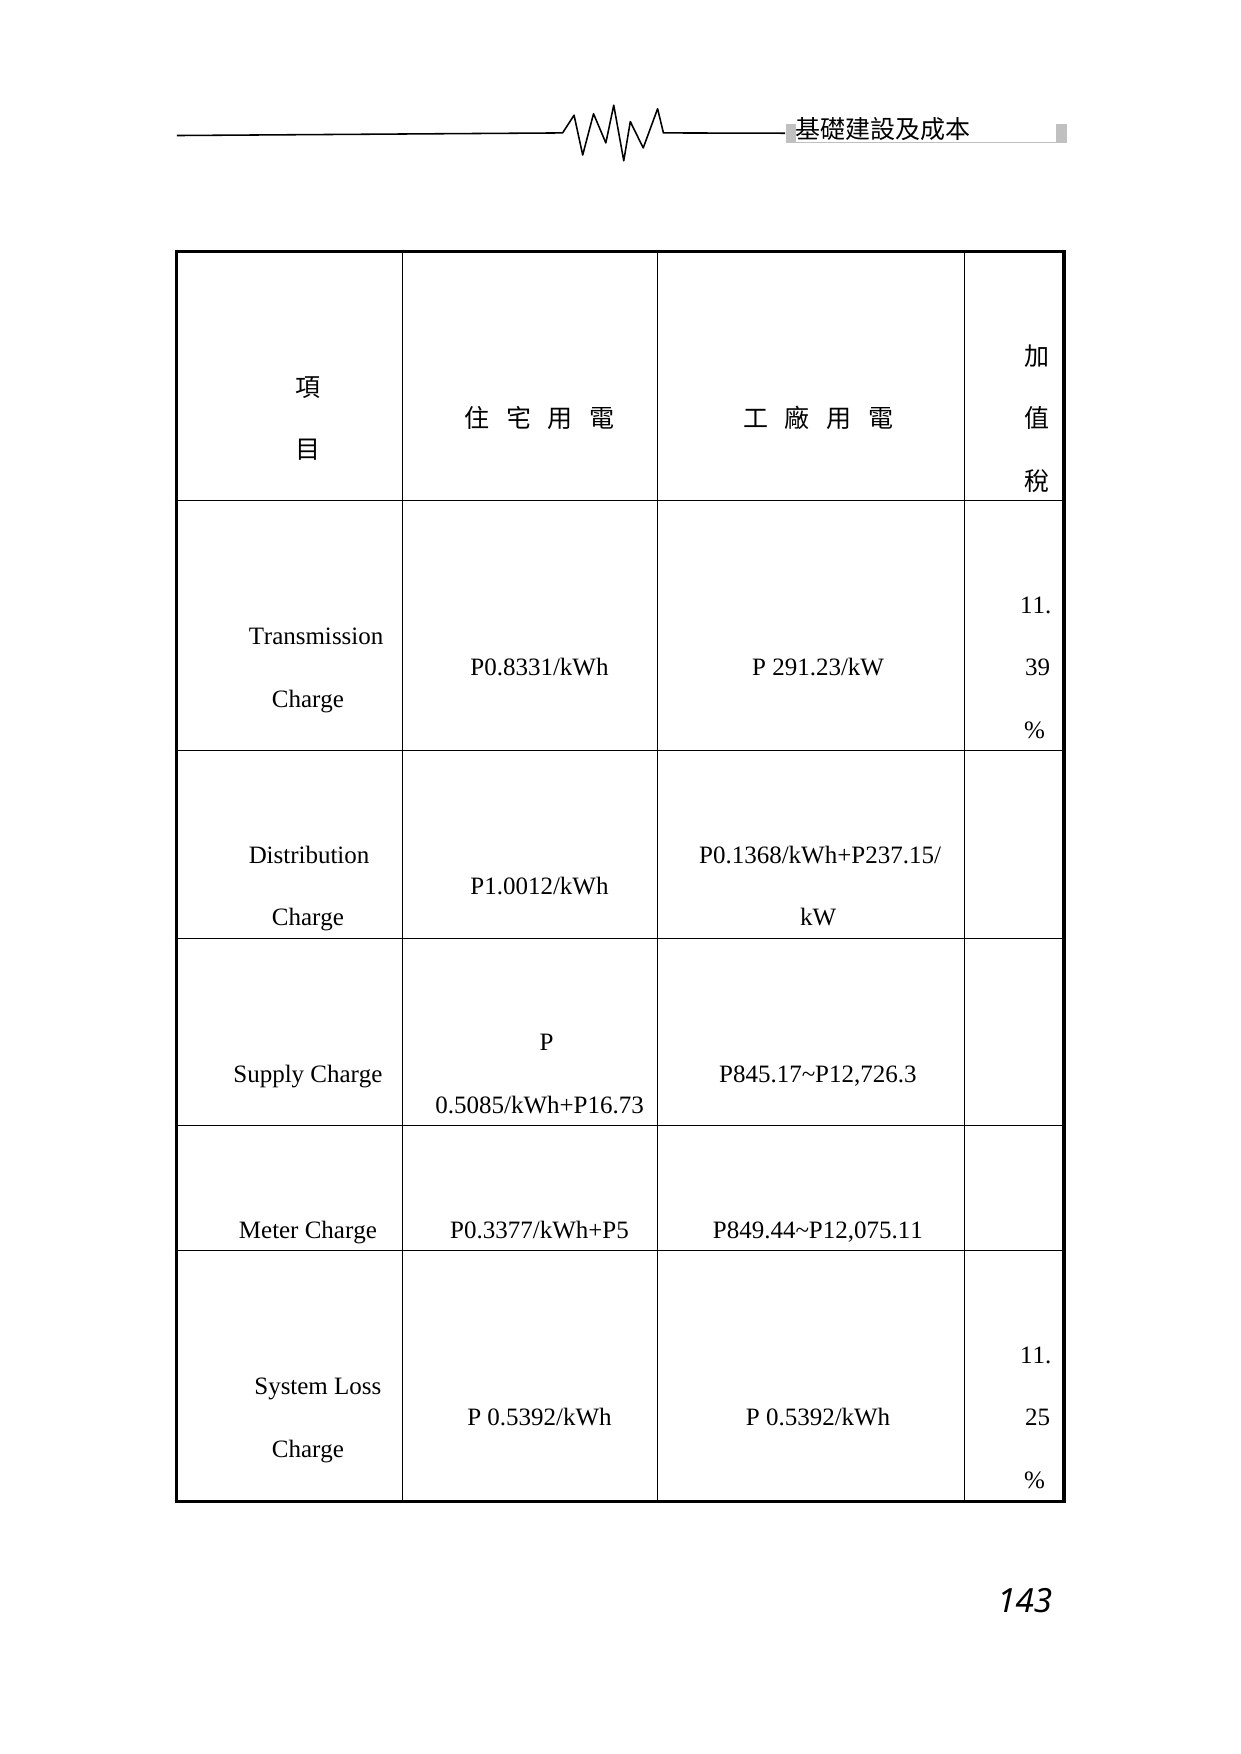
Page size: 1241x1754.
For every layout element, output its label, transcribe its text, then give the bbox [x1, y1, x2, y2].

table_cell Distribution Charge [178, 751, 402, 938]
table_cell P849.44~P12,075.11 [658, 1126, 964, 1250]
table_cell P1.0012/kWh [403, 751, 657, 938]
table_cell System Loss Charge [178, 1251, 402, 1500]
table_cell P 0.5085/kWh+P16.73 [403, 939, 657, 1125]
table_cell [965, 1126, 1062, 1250]
table_cell P 291.23/kW [658, 501, 964, 750]
table_cell [965, 751, 1062, 938]
table_cell 11.39% [965, 501, 1062, 750]
table_header 住宅用電 [403, 253, 657, 500]
table_header 加值稅 [965, 253, 1062, 500]
table_cell [965, 939, 1062, 1125]
table_cell 11.25% [965, 1251, 1062, 1500]
table_cell P0.3377/kWh+P5 [403, 1126, 657, 1250]
table_cell Transmission Charge [178, 501, 402, 750]
table_cell Supply Charge [178, 939, 402, 1125]
table_cell Meter Charge [178, 1126, 402, 1250]
table_header 項 目 [178, 253, 402, 500]
table_cell P 0.5392/kWh [403, 1251, 657, 1500]
table_cell P 0.5392/kWh [658, 1251, 964, 1500]
table_header 工廠用電 [658, 253, 964, 500]
table_cell P0.1368/kWh+P237.15/kW [658, 751, 964, 938]
table_cell P845.17~P12,726.3 [658, 939, 964, 1125]
table_cell P0.8331/kWh [403, 501, 657, 750]
